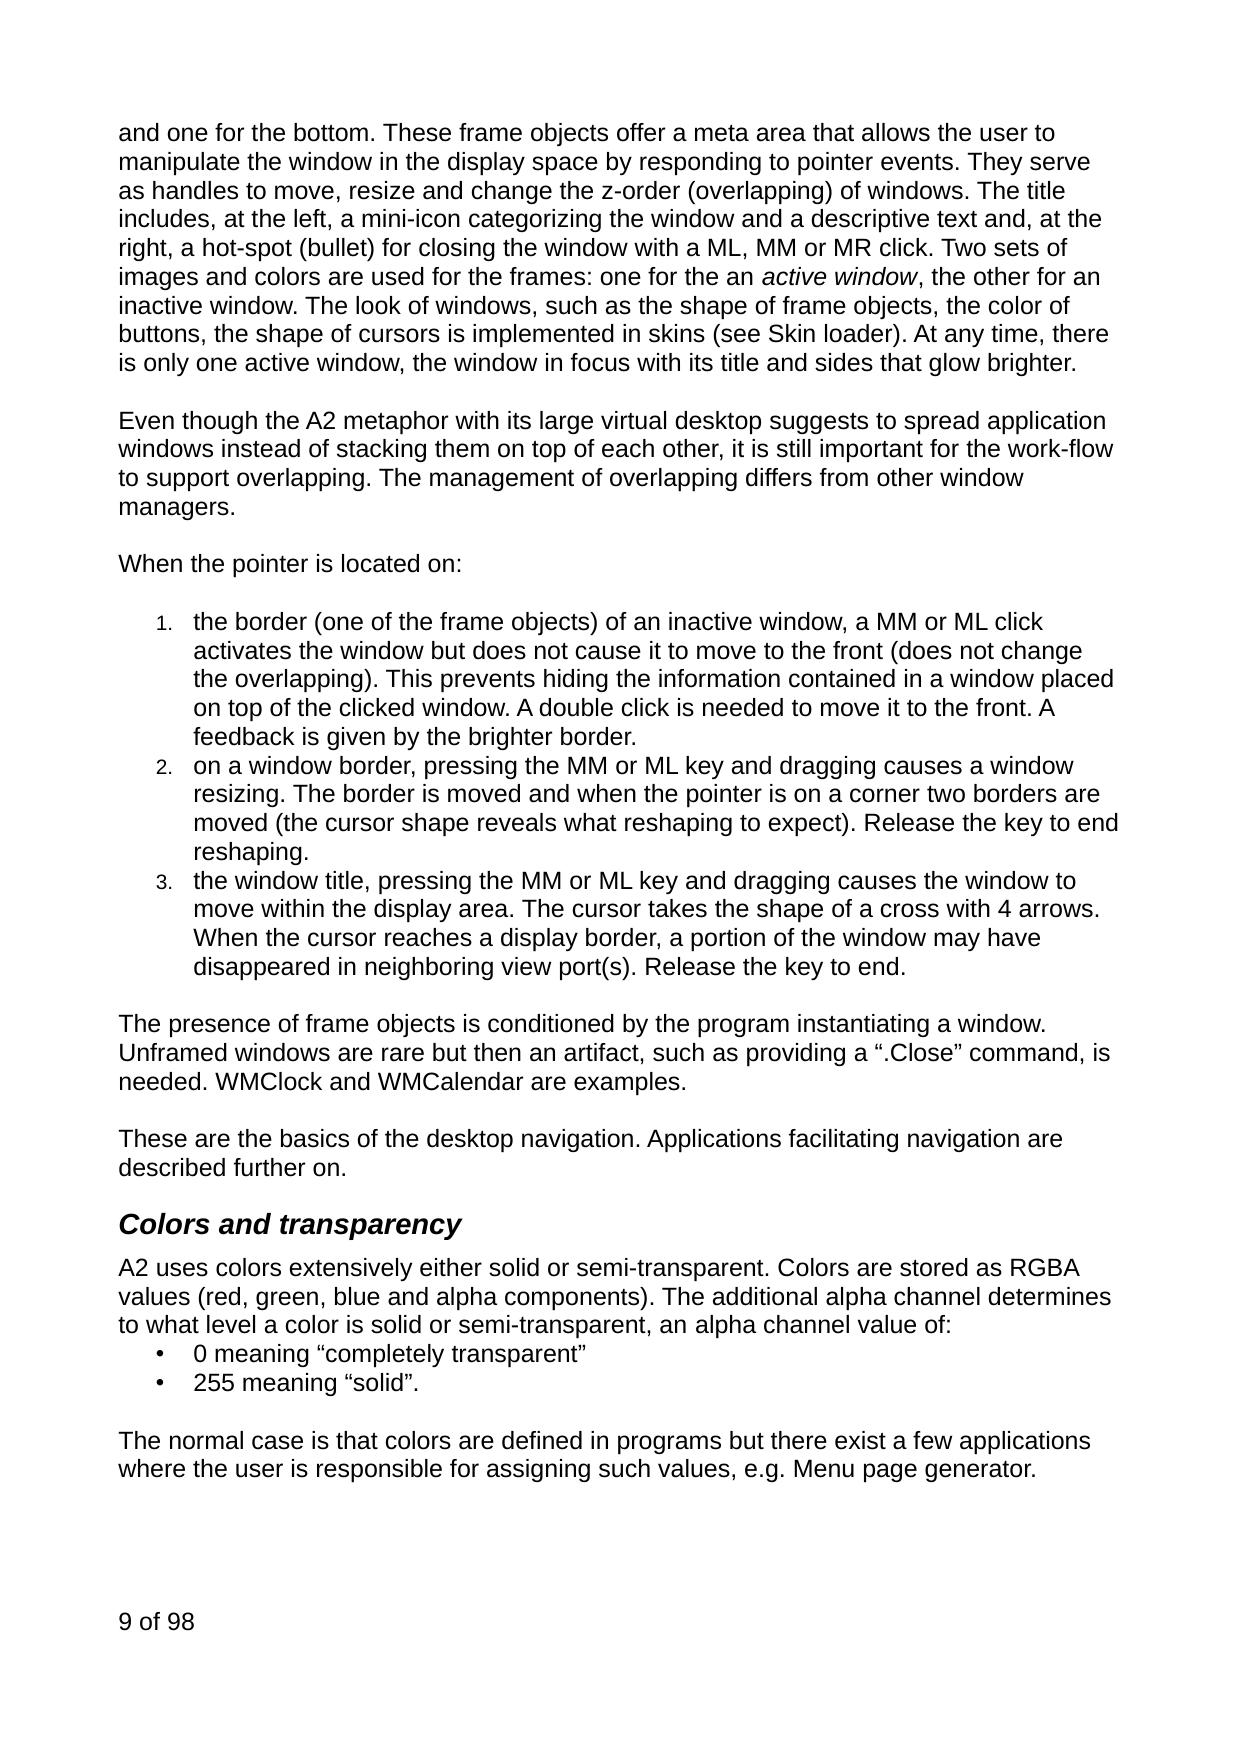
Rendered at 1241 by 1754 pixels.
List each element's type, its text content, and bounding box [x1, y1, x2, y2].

text A2 uses colors extensively either solid or semi-transparent. Colors are stored as RGBA values (red, green, blue and alpha components). The additional alpha channel determines to what level a color is solid or semi-transparent, an alpha channel value of: [118, 1253, 1122, 1339]
list 0 meaning “completely transparent” [156, 1339, 1122, 1368]
list on a window border, pressing the MM or ML key and dragging causes a window resizing. The border is moved and when the pointer is on a corner two borders are moved (the cursor shape reveals what reshaping to expect). Release the key to end reshaping. [156, 751, 1122, 866]
subtitle Colors and transparency [118, 1207, 1122, 1240]
list the border (one of the frame objects) of an inactive window, a MM or ML click activates the window but does not cause it to move to the front (does not change the overlapping). This prevents hiding the information contained in a window placed on top of the clicked window. A double click is needed to move it to the front. A feedback is given by the brighter border. [156, 607, 1122, 751]
list the window title, pressing the MM or ML key and dragging causes the window to move within the display area. The cursor takes the shape of a cross with 4 arrows. When the cursor reaches a display border, a portion of the window may have disappeared in neighboring view port(s). Release the key to end. [156, 866, 1122, 981]
text These are the basics of the desktop navigation. Applications facilitating navigation are described further on. [118, 1124, 1122, 1182]
text The normal case is that colors are defined in programs but there exist a few applications where the user is responsible for assigning such values, e.g. Menu page generator. [118, 1426, 1122, 1483]
text The presence of frame objects is conditioned by the program instantiating a window. Unframed windows are rare but then an artifact, such as providing a “.Close” command, is needed. WMClock and WMCalendar are examples. [118, 1009, 1122, 1096]
list 255 meaning “solid”. [156, 1368, 1122, 1397]
text When the pointer is located on: [118, 549, 1122, 578]
text and one for the bottom. These frame objects offer a meta area that allows the user to manipulate the window in the display space by responding to pointer events. They serve as handles to move, resize and change the z-order (overlapping) of windows. The title includes, at the left, a mini-icon categorizing the window and a descriptive text and, at the right, a hot-spot (bullet) for closing the window with a ML, MM or MR click. Two sets of images and colors are used for the frames: one for the an active window, the other for an inactive window. The look of windows, such as the shape of frame objects, the color of buttons, the shape of cursors is implemented in skins (see Skin loader). At any time, there is only one active window, the window in focus with its title and sides that glow brighter. [118, 118, 1122, 377]
text Even though the A2 metaphor with its large virtual desktop suggests to spread application windows instead of stacking them on top of each other, it is still important for the work-flow to support overlapping. The management of overlapping differs from other window managers. [118, 406, 1122, 521]
